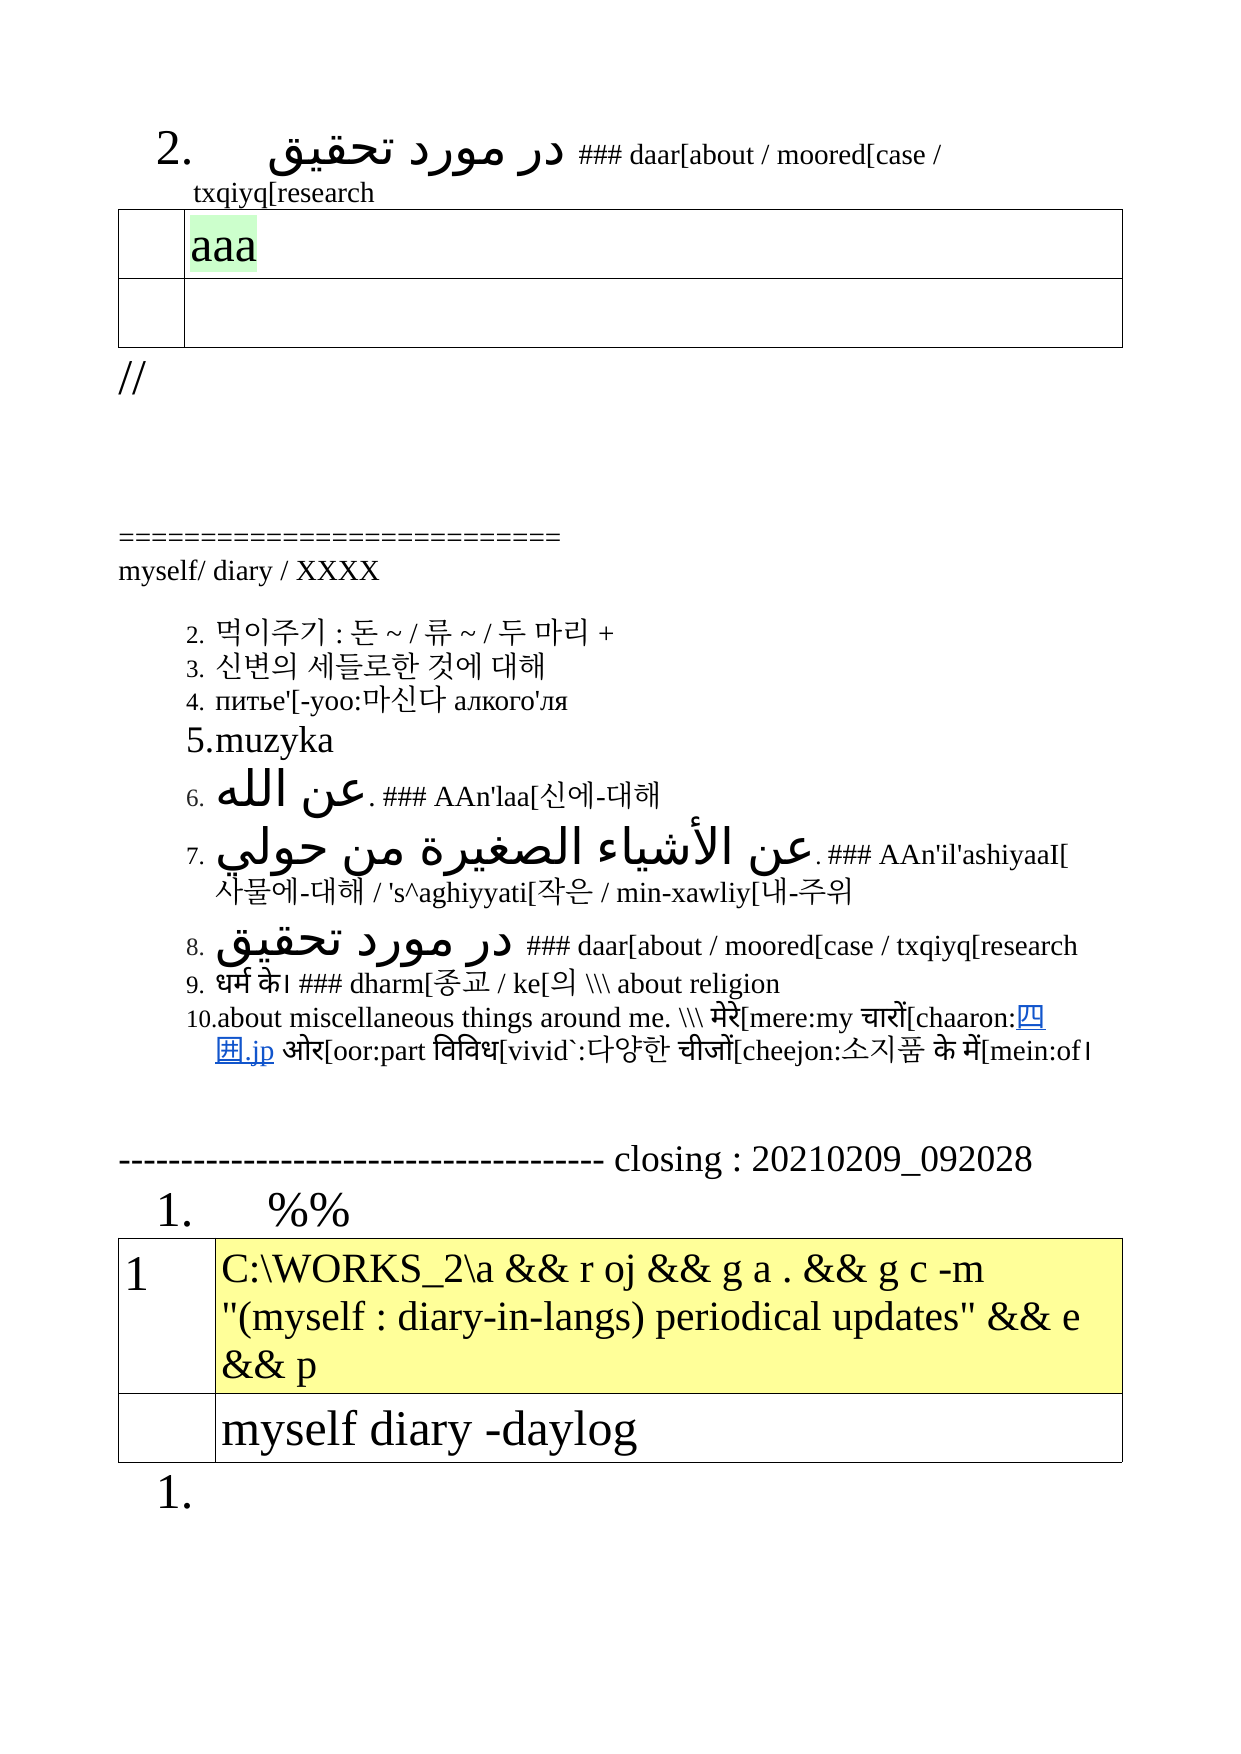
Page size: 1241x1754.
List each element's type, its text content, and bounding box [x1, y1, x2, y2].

list धर्म के। ### dharm[종교 / ke[의 \\\ about religion [186, 966, 1122, 1000]
text // [118, 348, 1122, 405]
text =========================== [118, 520, 1122, 553]
table_header C:\WORKS_2\a && r oj && g a . && g c -m "(myself : diary-in-langs) periodical updates" && e && p [216, 1239, 1122, 1393]
table_cell [185, 279, 1122, 347]
table_header 1 [119, 1239, 215, 1393]
table_cell [119, 1394, 215, 1462]
list عن الأشياء الصغيرة من حولي. ### AAn'il'ashiyaaI[사물에-대해 / 's^aghiyyati[작은 / min-xawliy[내-주위 [186, 818, 1122, 909]
list %% [156, 1180, 1122, 1237]
table_cell myself diary -daylog [216, 1394, 1122, 1462]
table_cell [119, 279, 184, 347]
list muzyka [186, 717, 1122, 760]
list 신변의 세들로한 것에 대해 [186, 650, 1122, 683]
list 먹이주기 : 돈 ~ / 류 ~ / 두 마리 + [186, 616, 1122, 650]
list در مورد تحقیق ### daar[about / moored[case / txqiyq[research [156, 118, 1122, 209]
text myself/ diary / XXXX [118, 553, 1122, 587]
list عن الله. ### AAn'laa[신에-대해 [186, 760, 1122, 818]
list питье'[-yoo:마신다 алкого'ля [186, 683, 1122, 717]
table_header [119, 210, 184, 278]
text --------------------------------------- closing : 20210209_092028 [118, 1137, 1122, 1180]
list about miscellaneous things around me. \\\ मेरे[mere:my चारों[chaaron:四囲.jp ओर[oor:part विविध[vivid`:다양한 चीजों[cheejon:소지품 के में[mein:of। [186, 1000, 1122, 1067]
list در مورد تحقیق ### daar[about / moored[case / txqiyq[research [186, 909, 1122, 966]
table_header aaa [185, 210, 1122, 278]
